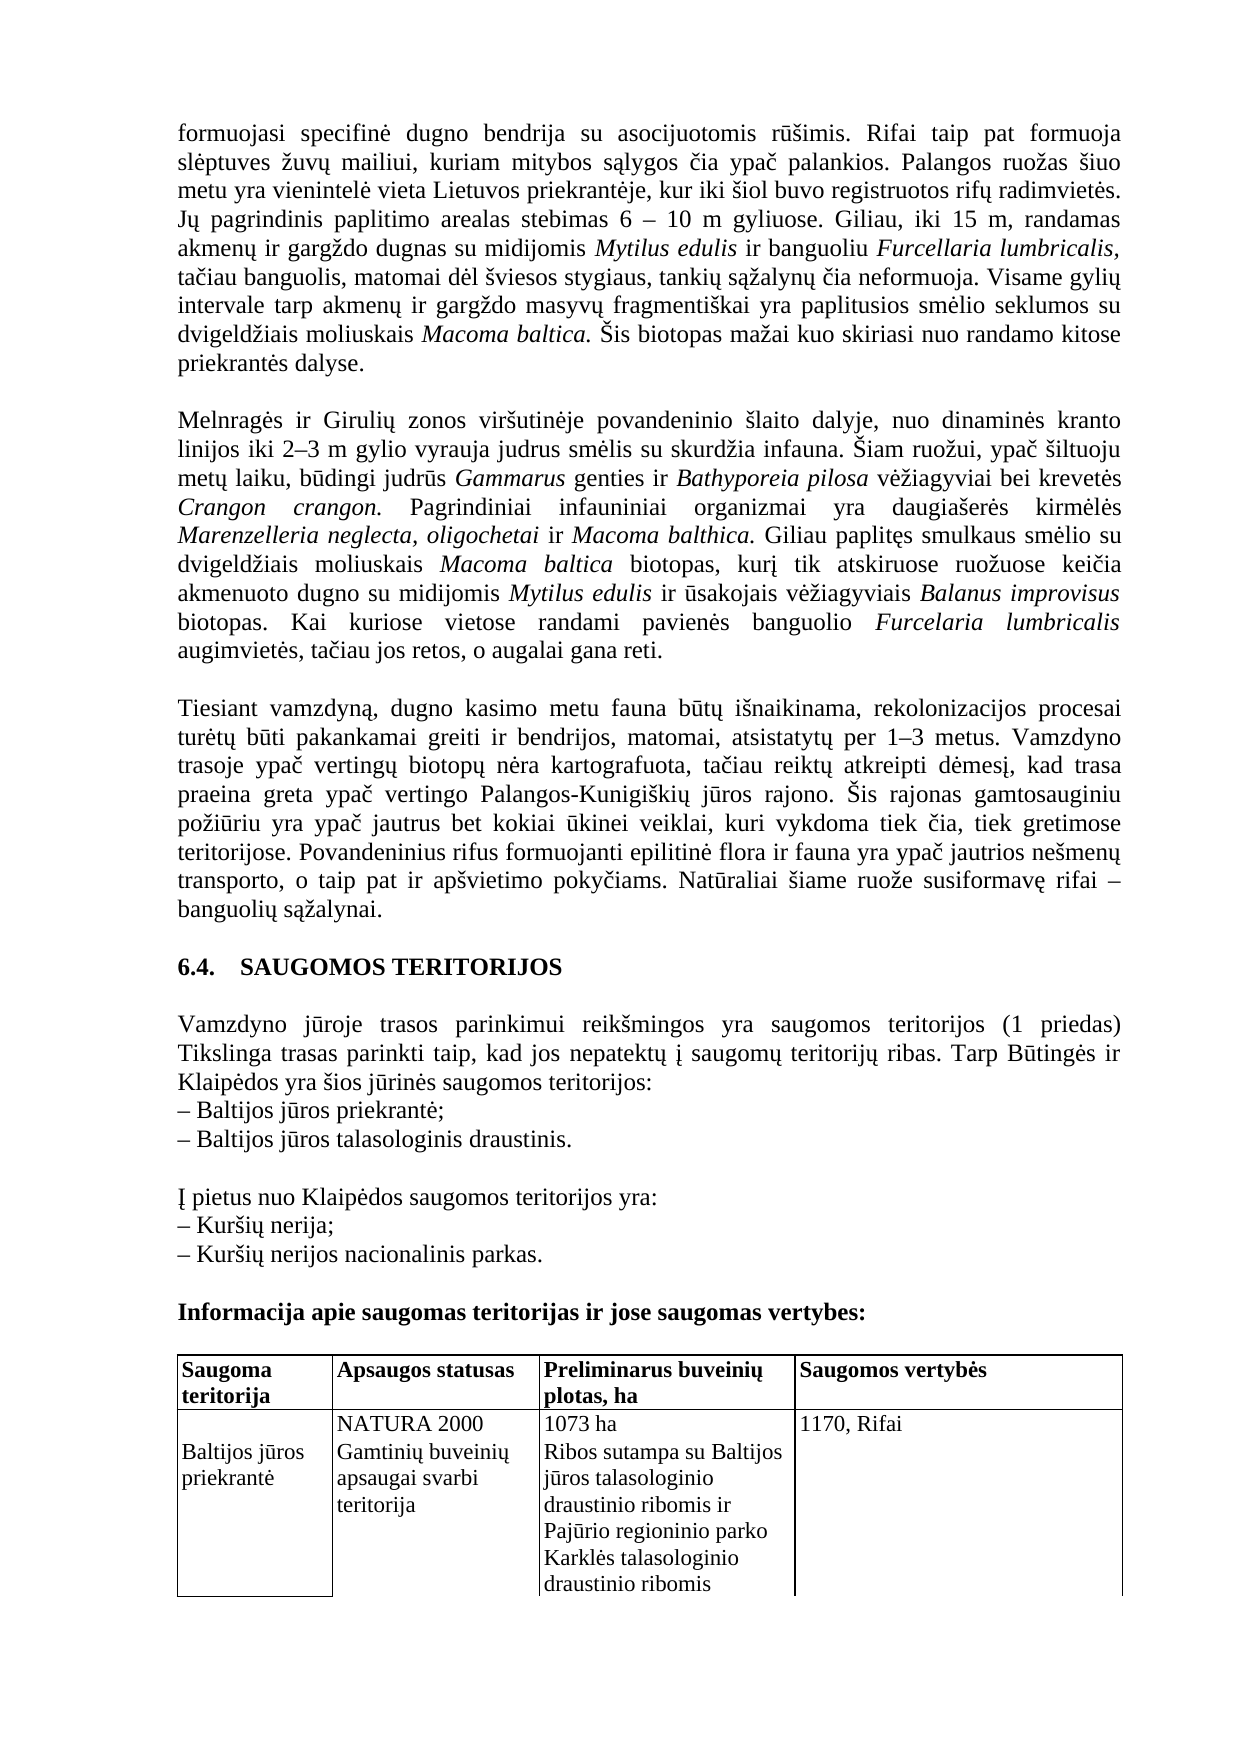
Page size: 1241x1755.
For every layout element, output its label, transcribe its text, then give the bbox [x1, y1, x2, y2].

text Vamzdyno jūroje trasos parinkimui reikšmingos yra saugomos teritorijos (1 priedas) Tikslinga trasas parinkti taip, kad jos nepatektų į saugomų teritorijų ribas. Tarp Būtingės ir Klaipėdos yra šios jūrinės saugomos teritorijos: [177, 1009, 1122, 1096]
text – Baltijos jūros priekrantė; [177, 1096, 1122, 1124]
text Informacija apie saugomas teritorijas ir jose saugomas vertybes: [177, 1297, 1122, 1326]
text – Kuršių nerijos nacionalinis parkas. [177, 1239, 1122, 1268]
text Tiesiant vamzdyną, dugno kasimo metu fauna būtų išnaikinama, rekolonizacijos procesai turėtų būti pakankamai greiti ir bendrijos, matomai, atsistatytų per 1–3 metus. Vamzdyno trasoje ypač vertingų biotopų nėra kartografuota, tačiau reiktų atkreipti dėmesį, kad trasa praeina greta ypač vertingo Palangos-Kunigiškių jūros rajono. Šis rajonas gamtosauginiu požiūriu yra ypač jautrus bet kokiai ūkinei veiklai, kuri vykdoma tiek čia, tiek gretimose teritorijose. Povandeninius rifus formuojanti epilitinė flora ir fauna yra ypač jautrios nešmenų transporto, o taip pat ir apšvietimo pokyčiams. Natūraliai šiame ruože susiformavę rifai – banguolių sąžalynai. [177, 693, 1122, 923]
text – Baltijos jūros talasologinis draustinis. [177, 1124, 1122, 1153]
table_cell Gamtinių buveinių apsaugai svarbi teritorija [333, 1437, 539, 1596]
table_cell Ribos sutampa su Baltijos jūros talasologinio draustinio ribomis ir Pajūrio regioninio parko Karklės talasologinio draustinio ribomis [540, 1437, 794, 1596]
table_cell Baltijos jūros priekrantė [178, 1437, 332, 1596]
table_cell [328, 1410, 332, 1437]
text 6.4. SAUGOMOS TERITORIJOS [177, 952, 1122, 981]
text Melnragės ir Girulių zonos viršutinėje povandeninio šlaito dalyje, nuo dinaminės kranto linijos iki 2–3 m gylio vyrauja judrus smėlis su skurdžia infauna. Šiam ruožui, ypač šiltuoju metų laiku, būdingi judrūs Gammarus genties ir Bathyporeia pilosa vėžiagyviai bei krevetės Crangon crangon. Pagrindiniai infauniniai organizmai yra daugiašerės kirmėlės Marenzelleria neglecta, oligochetai ir Macoma balthica. Giliau paplitęs smulkaus smėlio su dvigeldžiais moliuskais Macoma baltica biotopas, kurį tik atskiruose ruožuose keičia akmenuoto dugno su midijomis Mytilus edulis ir ūsakojais vėžiagyviais Balanus improvisus biotopas. Kai kuriose vietose randami pavienės banguolio Furcelaria lumbricalis augimvietės, tačiau jos retos, o augalai gana reti. [177, 406, 1122, 664]
table_header Saugomos vertybės [796, 1356, 1122, 1409]
text Į pietus nuo Klaipėdos saugomos teritorijos yra: [177, 1182, 1122, 1211]
text – Kuršių nerija; [177, 1211, 1122, 1239]
table_cell 1170, Rifai [796, 1410, 1122, 1596]
text formuojasi specifinė dugno bendrija su asocijuotomis rūšimis. Rifai taip pat formuoja slėptuves žuvų mailiui, kuriam mitybos sąlygos čia ypač palankios. Palangos ruožas šiuo metu yra vienintelė vieta Lietuvos priekrantėje, kur iki šiol buvo registruotos rifų radimvietės. Jų pagrindinis paplitimo arealas stebimas 6 – 10 m gyliuose. Giliau, iki 15 m, randamas akmenų ir gargždo dugnas su midijomis Mytilus edulis ir banguoliu Furcellaria lumbricalis, tačiau banguolis, matomai dėl šviesos stygiaus, tankių sąžalynų čia neformuoja. Visame gylių intervale tarp akmenų ir gargždo masyvų fragmentiškai yra paplitusios smėlio seklumos su dvigeldžiais moliuskais Macoma baltica. Šis biotopas mažai kuo skiriasi nuo randamo kitose priekrantės dalyse. [177, 118, 1122, 377]
table_header Apsaugos statusas [333, 1356, 539, 1409]
